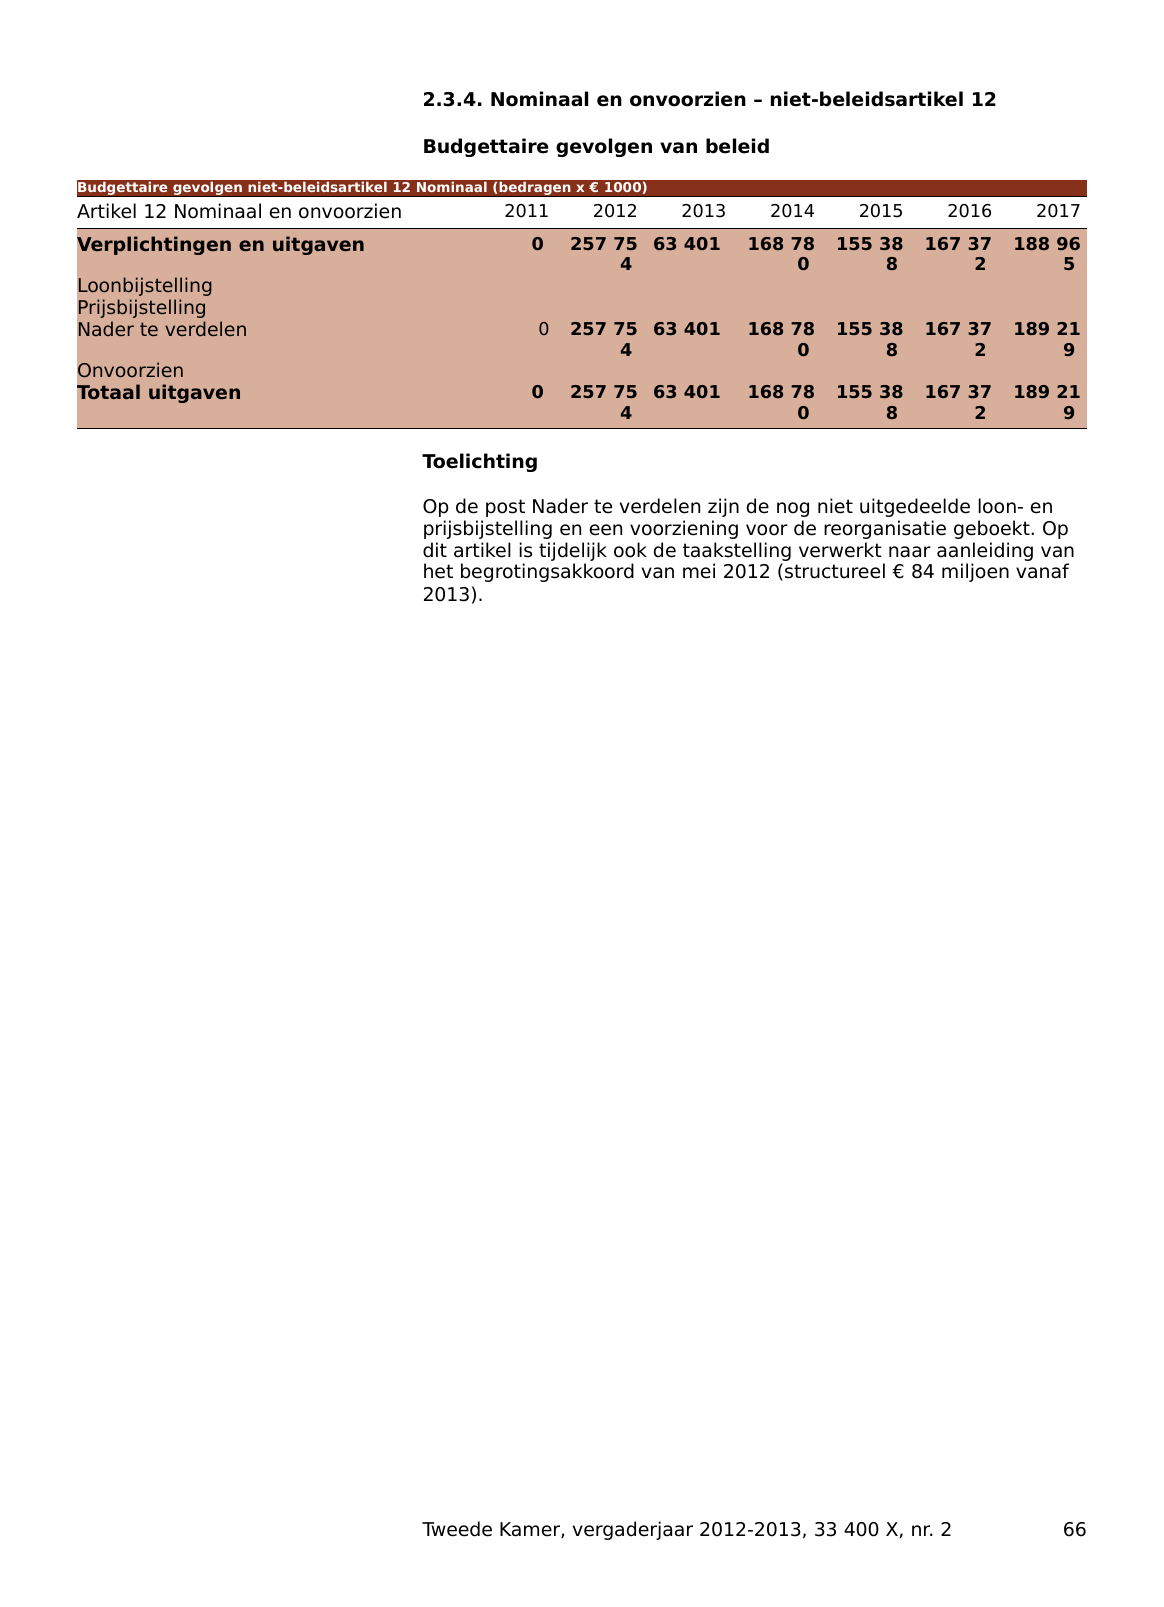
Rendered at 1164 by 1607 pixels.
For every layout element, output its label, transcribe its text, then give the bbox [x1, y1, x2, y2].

table_cell [732, 297, 821, 319]
table_cell Verplichtingen en uitgaven [77, 229, 466, 275]
table_cell 189 219 [998, 382, 1087, 428]
table_cell [644, 360, 732, 382]
subtitle Toelichting [422, 451, 1087, 473]
table_cell [909, 275, 998, 297]
table_cell 2012 [555, 197, 644, 228]
table_cell 189 219 [998, 319, 1087, 360]
table_cell [998, 275, 1087, 297]
table_cell 168 780 [732, 319, 821, 360]
table_cell 257 754 [555, 382, 644, 428]
table_cell 188 965 [998, 229, 1087, 275]
table_cell 2013 [644, 197, 732, 228]
table_cell 2014 [732, 197, 821, 228]
table_cell [466, 275, 555, 297]
table_cell 257 754 [555, 319, 644, 360]
table_cell [732, 360, 821, 382]
table_cell 0 [466, 319, 555, 360]
table_cell 167 372 [909, 382, 998, 428]
table_cell 2017 [998, 197, 1087, 228]
table_cell [555, 360, 644, 382]
table_cell [821, 275, 909, 297]
table_cell [998, 360, 1087, 382]
table_cell [466, 360, 555, 382]
table_cell [644, 297, 732, 319]
table_cell 2011 [466, 197, 555, 228]
text Op de post Nader te verdelen zijn de nog niet uitgedeelde loon- en prijsbijstelling en een voorziening voor de reorganisatie geboekt. Op dit artikel is tijdelijk ook de taakstelling verwerkt naar aanleiding van het begrotingsakkoord van mei 2012 (structureel € 84 miljoen vanaf 2013). [422, 496, 1087, 605]
table_cell 63 401 [644, 229, 732, 275]
table_cell 0 [466, 382, 555, 428]
table_cell [909, 360, 998, 382]
table_cell Prijsbijstelling [77, 297, 466, 319]
table_cell 167 372 [909, 319, 998, 360]
table_cell [555, 297, 644, 319]
table_cell 63 401 [644, 382, 732, 428]
table_cell 167 372 [909, 229, 998, 275]
table_cell 2015 [821, 197, 909, 228]
table_cell [555, 275, 644, 297]
table_cell 0 [466, 229, 555, 275]
subtitle Budgettaire gevolgen van beleid [422, 136, 1087, 158]
table_cell Totaal uitgaven [77, 382, 466, 428]
table_cell Artikel 12 Nominaal en onvoorzien [77, 197, 466, 228]
table_cell 63 401 [644, 319, 732, 360]
table_cell 155 388 [821, 229, 909, 275]
table_cell 257 754 [555, 229, 644, 275]
table_cell 168 780 [732, 229, 821, 275]
table_cell [466, 297, 555, 319]
table_cell [644, 275, 732, 297]
table_cell [909, 297, 998, 319]
table_cell Loonbijstelling [77, 275, 466, 297]
table_cell Nader te verdelen [77, 319, 466, 360]
table_cell 168 780 [732, 382, 821, 428]
table_cell [998, 297, 1087, 319]
subtitle 2.3.4. Nominaal en onvoorzien – niet-beleidsartikel 12 [422, 89, 1087, 111]
table_header Budgettaire gevolgen niet-beleidsartikel 12 Nominaal (bedragen x € 1000) [77, 180, 1087, 196]
table_cell Onvoorzien [77, 360, 466, 382]
table_cell 155 388 [821, 382, 909, 428]
table_cell [732, 275, 821, 297]
table_cell [821, 297, 909, 319]
table_cell 2016 [909, 197, 998, 228]
table_cell 155 388 [821, 319, 909, 360]
table_cell [821, 360, 909, 382]
